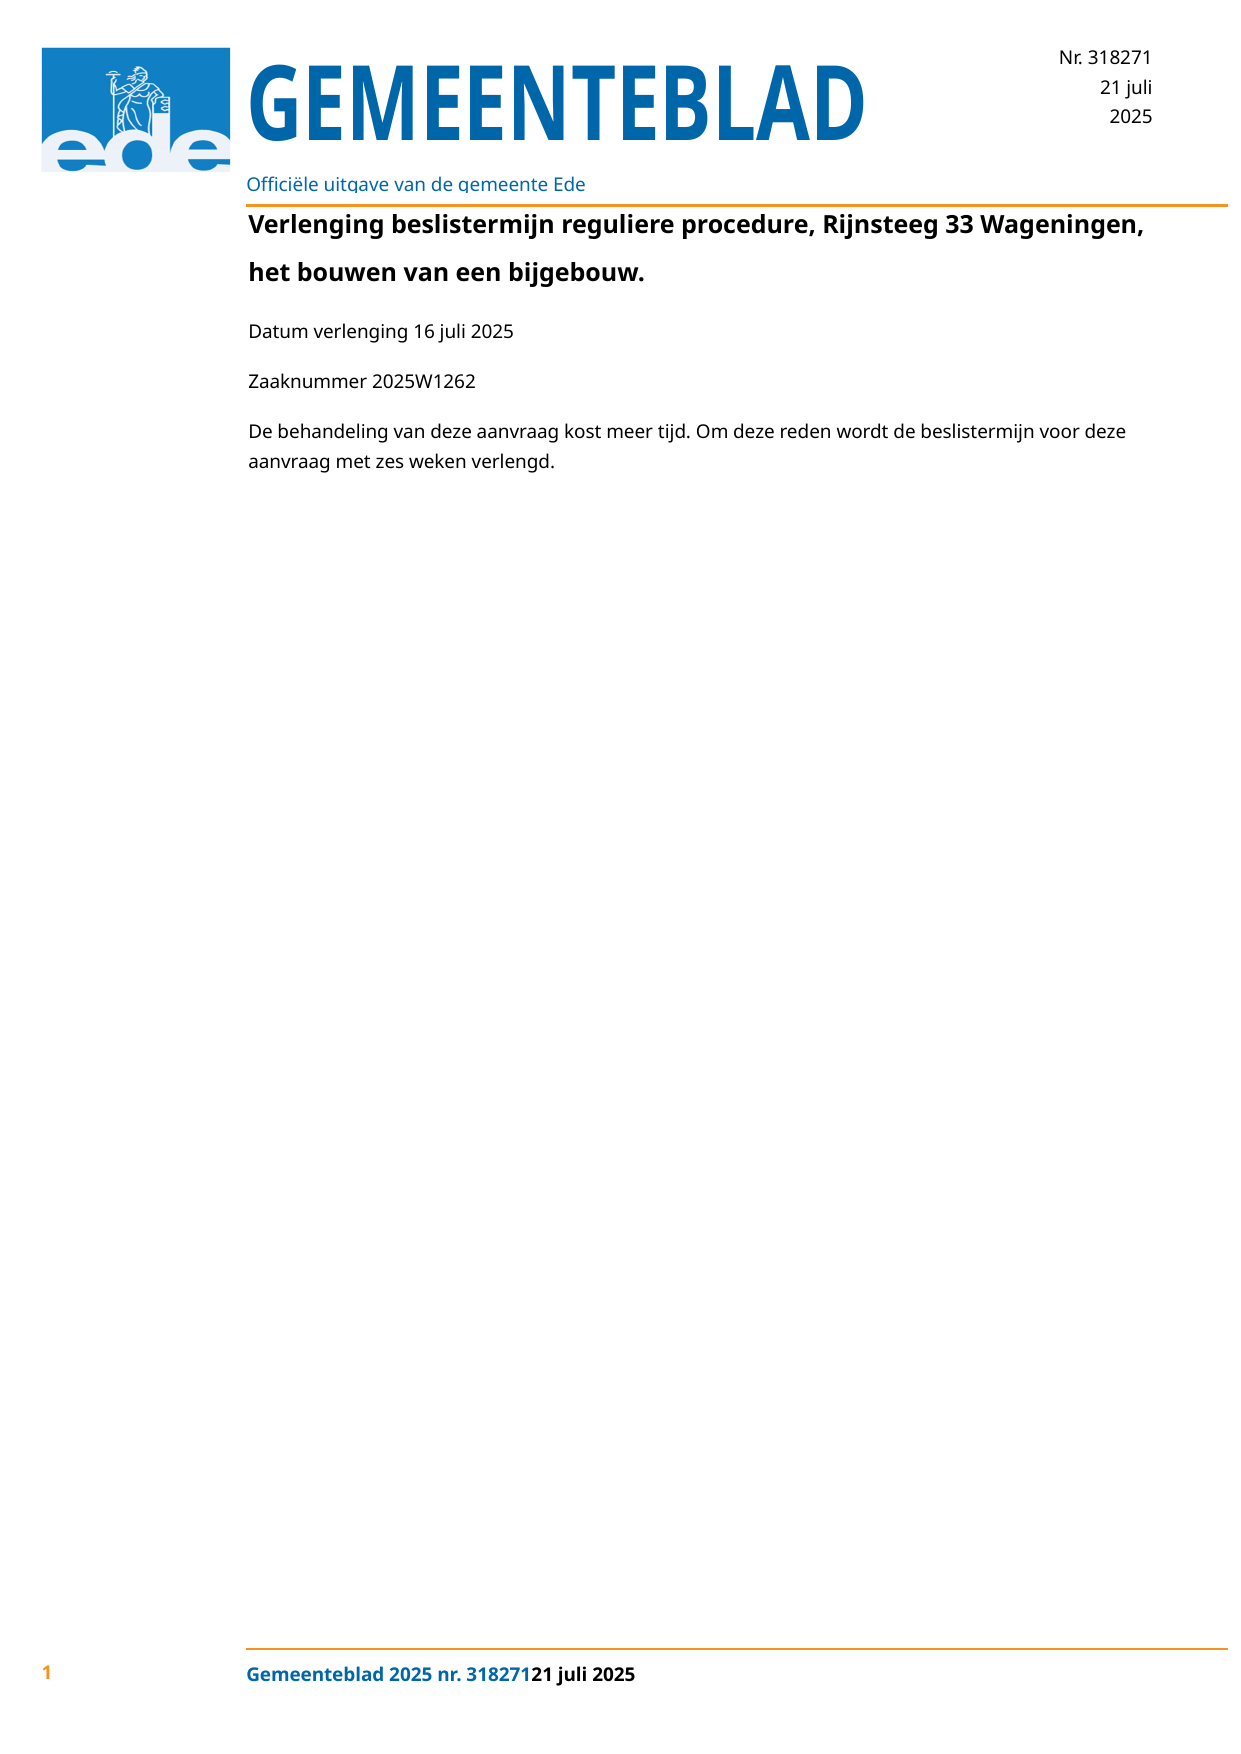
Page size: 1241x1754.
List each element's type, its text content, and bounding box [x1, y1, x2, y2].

text Zaaknummer 2025W1262 [248, 368, 1152, 394]
text De behandeling van deze aanvraag kost meer tijd. Om deze reden wordt de beslistermijn voor deze aanvraag met zes weken verlengd. [248, 419, 1152, 474]
picture [41, 47, 231, 172]
text Verlenging beslistermijn reguliere procedure, Rijnsteeg 33 Wageningen, het bouwen van een bijgebouw. [248, 207, 1152, 288]
text Datum verlenging 16 juli 2025 [248, 318, 1152, 344]
